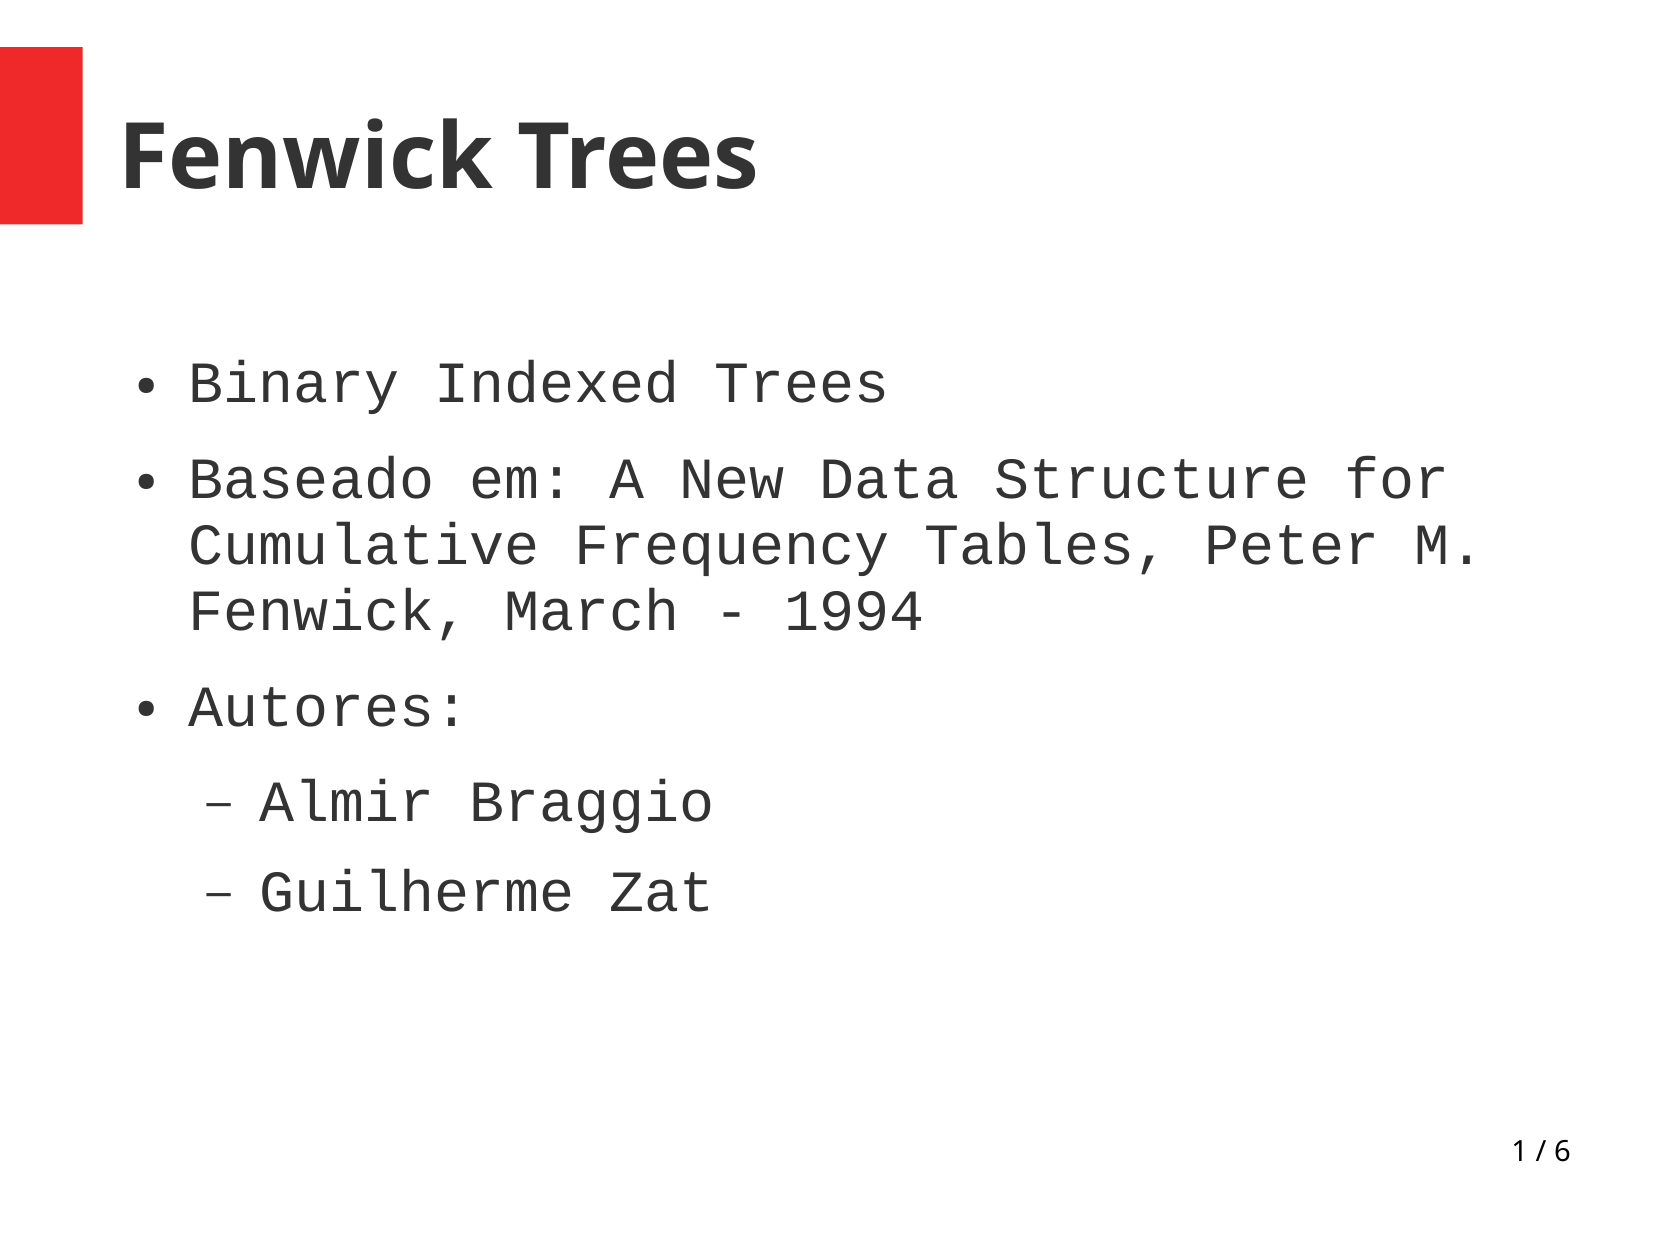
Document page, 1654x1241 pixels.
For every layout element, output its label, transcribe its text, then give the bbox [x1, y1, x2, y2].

list Binary Indexed Trees Baseado em: A New Data Structure for Cumulative Frequency Tables, Peter M. Fenwick, March - 1994 Autores: Almir Braggio Guilherme Zat [118, 354, 1536, 1074]
title Fenwick Trees [118, 49, 1571, 257]
